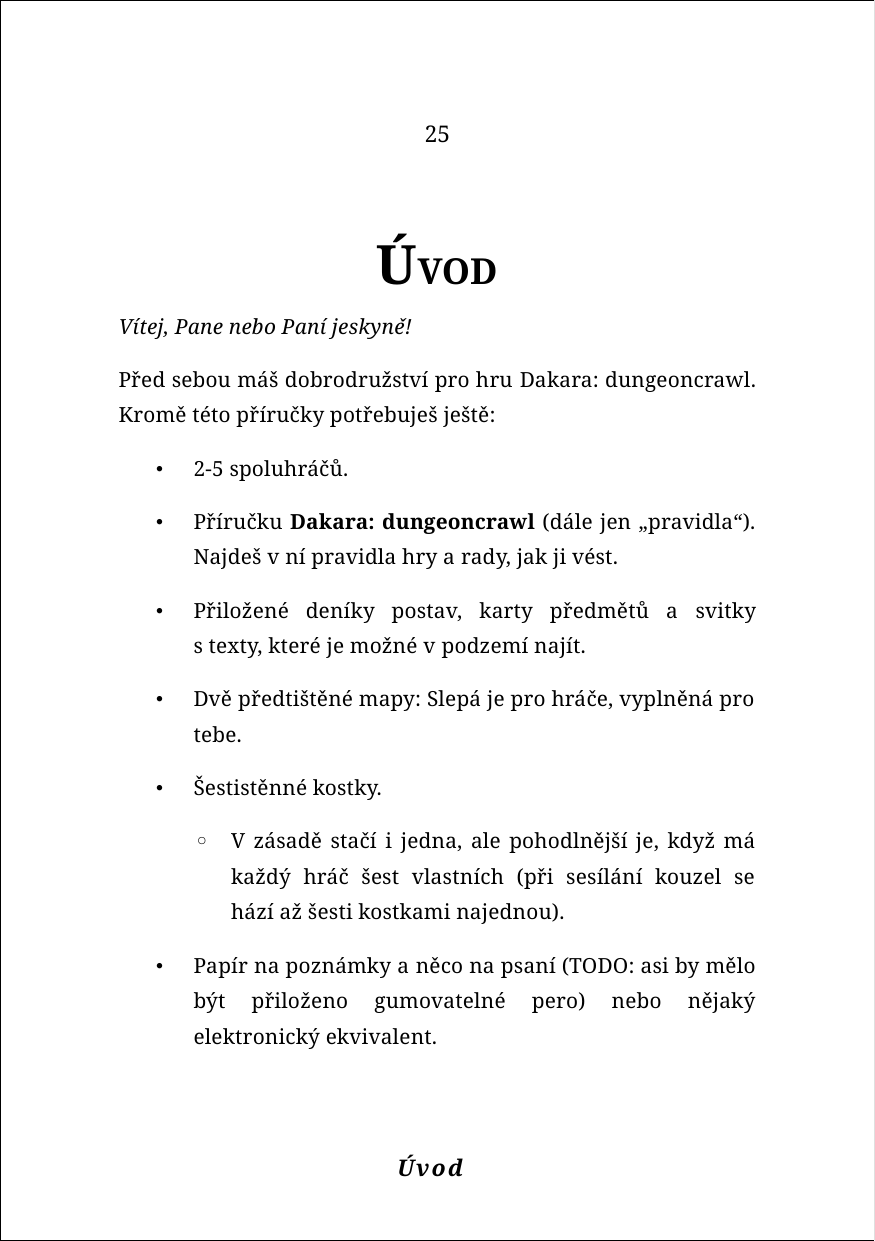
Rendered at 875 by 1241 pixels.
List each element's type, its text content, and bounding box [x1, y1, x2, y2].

list Dvě předtištěné mapy: Slepá je pro hráče, vyplněná pro tebe. [156, 684, 756, 748]
list Přiložené deníky postav, karty předmětů a⁠ svitky s⁠ texty, které je možné v⁠ podzemí najít. [156, 596, 756, 660]
list 2-5 spoluhráčů. [156, 454, 756, 482]
list Šestistěnné kostky. [156, 773, 756, 802]
list Příručku Dakara: dungeoncrawl (dále jen „pravidla“). Najdeš v⁠ ní pravidla hry a⁠ rady, jak ji vést. [156, 507, 756, 571]
subtitle Úvod [118, 226, 756, 300]
list Papír na poznámky a⁠ něco na psaní (TODO: asi by mělo být přiloženo gumovatelné pero) nebo nějaký elektronický ekvivalent. [156, 951, 756, 1050]
text Vítej, Pane nebo Paní jeskyně! [118, 312, 756, 340]
list V⁠ zásadě stačí i⁠ jedna, ale pohodlnější je, když má každý hráč šest vlastních (při sesílání kouzel se hází až šesti kostkami najednou). [193, 826, 756, 926]
text Před sebou máš dobrodružství pro hru Dakara: dungeoncrawl. Kromě této příručky potřebuješ ještě: [118, 365, 756, 429]
